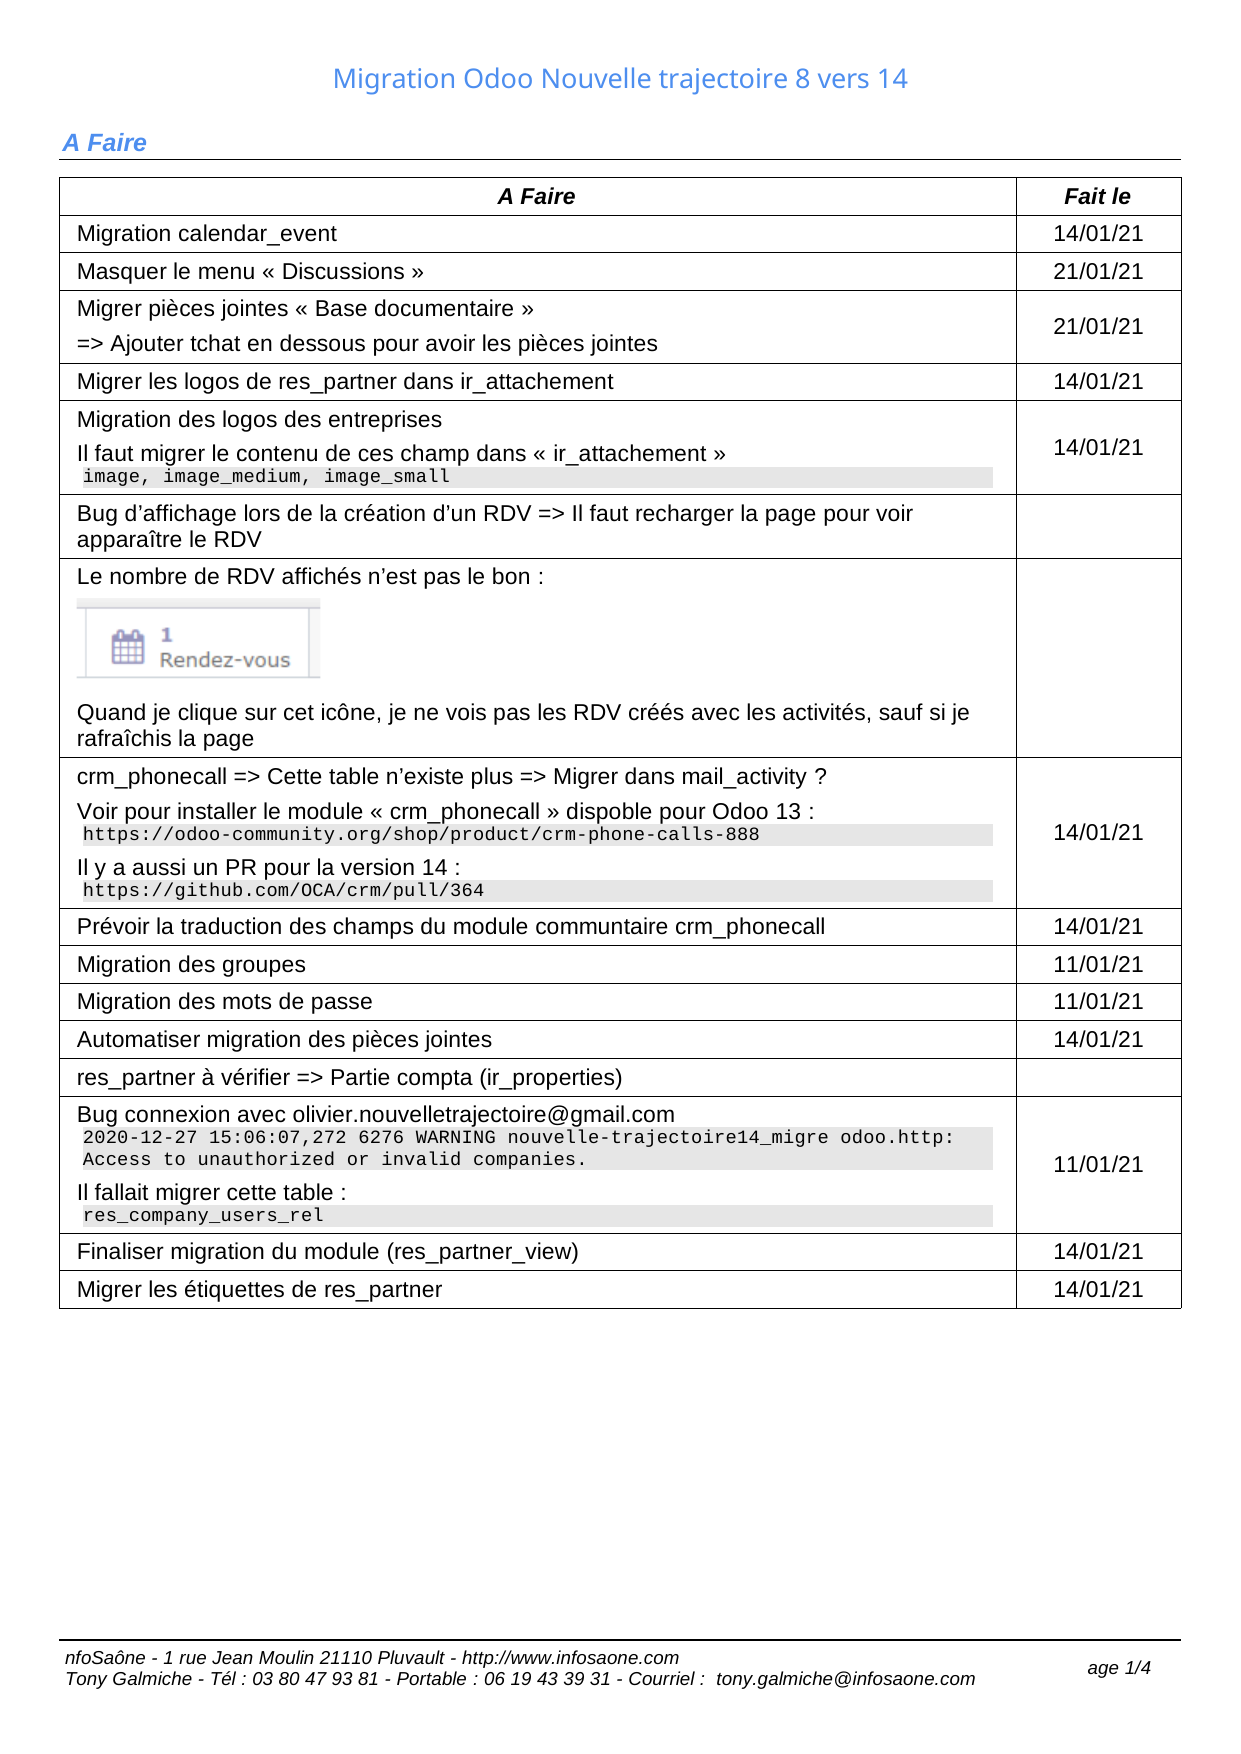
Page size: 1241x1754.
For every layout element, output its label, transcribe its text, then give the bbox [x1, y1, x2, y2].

table_cell 14/01/21 [1017, 909, 1181, 945]
table_cell Bug connexion avec olivier.nouvelletrajectoire@gmail.com 2020-12-27 15:06:07,272 6276 WARNING nouvelle-trajectoire14_migre odoo.http: Access to unauthorized or invalid companies. Il fallait migrer cette table : res_company_users_rel [60, 1097, 1016, 1233]
table_cell Prévoir la traduction des champs du module communtaire crm_phonecall [60, 909, 1016, 945]
table_cell Le nombre de RDV affichés n’est pas le bon : Quand je clique sur cet icône, je ne vois pas les RDV créés avec les activités, sauf si je rafraîchis la page [60, 559, 1016, 757]
table_cell Masquer le menu « Discussions » [60, 253, 1016, 290]
table_header Fait le [1017, 178, 1181, 215]
table_cell 11/01/21 [1017, 984, 1181, 1020]
table_cell Migration des logos des entreprises Il faut migrer le contenu de ces champ dans « ir_attachement » image, image_medium, image_small [60, 401, 1016, 494]
table_cell [1017, 495, 1181, 558]
table_cell 11/01/21 [1017, 946, 1181, 983]
subtitle A Faire [59, 126, 1181, 159]
table_cell Finaliser migration du module (res_partner_view) [60, 1234, 1016, 1270]
table_cell Migrer pièces jointes « Base documentaire » => Ajouter tchat en dessous pour avoir les pièces jointes [60, 291, 1016, 363]
table_cell Migrer les étiquettes de res_partner [60, 1271, 1016, 1308]
table_cell 14/01/21 [1017, 1021, 1181, 1058]
table_header A Faire [60, 178, 1016, 215]
table_cell Automatiser migration des pièces jointes [60, 1021, 1016, 1058]
table_cell Bug d’affichage lors de la création d’un RDV => Il faut recharger la page pour voir apparaître le RDV [60, 495, 1016, 558]
table_cell res_partner à vérifier => Partie compta (ir_properties) [60, 1059, 1016, 1096]
table_cell [1017, 1059, 1181, 1096]
table_cell Migration des mots de passe [60, 984, 1016, 1020]
text Migration Odoo Nouvelle trajectoire 8 vers 14 [59, 59, 1181, 96]
table_cell 14/01/21 [1017, 1234, 1181, 1270]
table_cell 14/01/21 [1017, 401, 1181, 494]
table_cell Migration calendar_event [60, 216, 1016, 252]
table_cell 21/01/21 [1017, 291, 1181, 363]
table_cell 14/01/21 [1017, 364, 1181, 400]
table_cell Migration des groupes [60, 946, 1016, 983]
picture [76, 598, 321, 691]
table_cell 21/01/21 [1017, 253, 1181, 290]
table_cell 14/01/21 [1017, 216, 1181, 252]
table_cell [1017, 559, 1181, 757]
table_cell 11/01/21 [1017, 1097, 1181, 1233]
table_cell Migrer les logos de res_partner dans ir_attachement [60, 364, 1016, 400]
table_cell crm_phonecall => Cette table n’existe plus => Migrer dans mail_activity ? Voir pour installer le module « crm_phonecall » dispoble pour Odoo 13 : https://odoo-community.org/shop/product/crm-phone-calls-888 Il y a aussi un PR pour la version 14 : https://github.com/OCA/crm/pull/364 [60, 758, 1016, 908]
table_cell 14/01/21 [1017, 1271, 1181, 1308]
table_cell 14/01/21 [1017, 758, 1181, 908]
